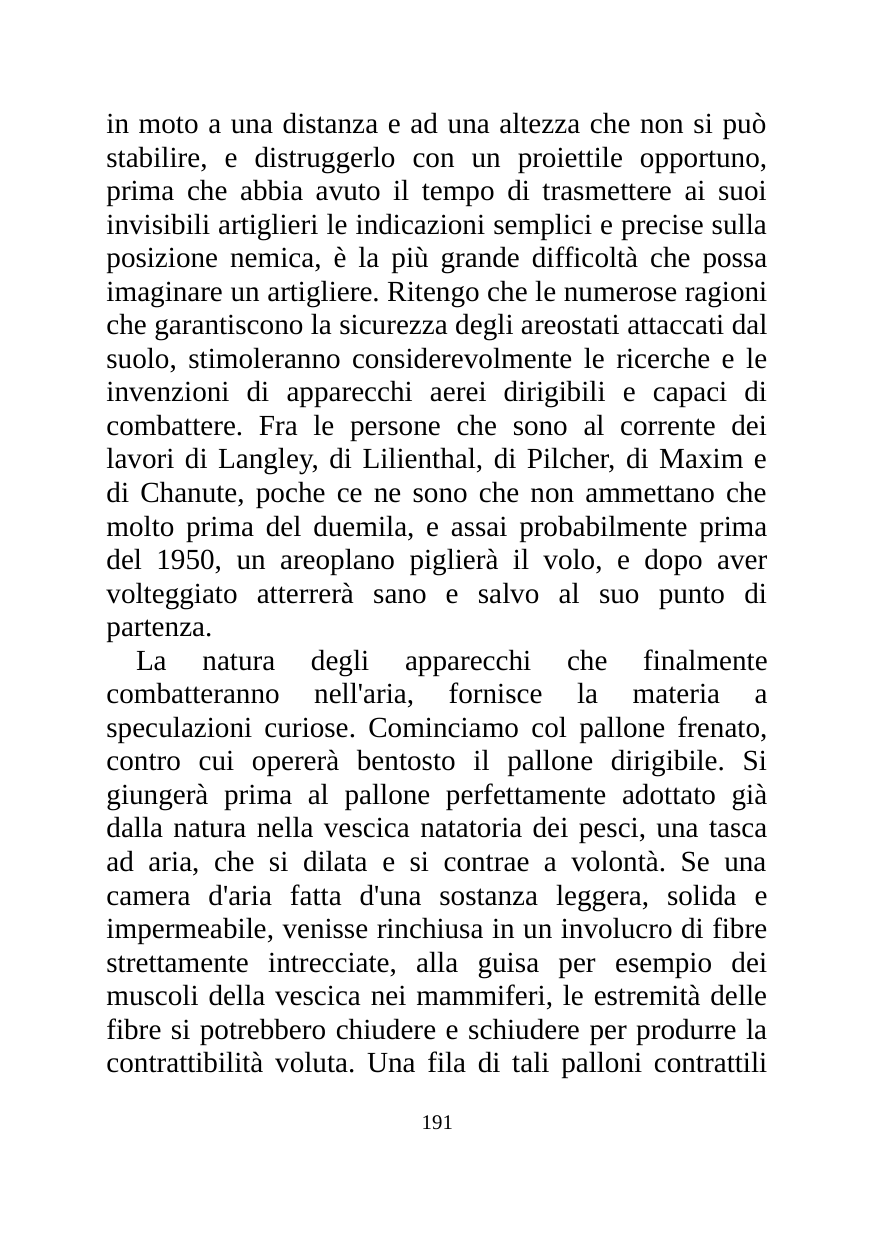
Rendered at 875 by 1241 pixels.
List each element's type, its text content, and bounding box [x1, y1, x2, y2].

text in moto a una distanza e ad una altezza che non si può stabilire, e distruggerlo con un proiettile opportuno, prima che abbia avuto il tempo di trasmettere ai suoi invisibili artiglieri le indicazioni semplici e precise sulla posizione nemica, è la più grande difficoltà che possa imaginare un artigliere. Ritengo che le numerose ragioni che garantiscono la sicurezza degli areostati attaccati dal suolo, stimoleranno considerevolmente le ricerche e le invenzioni di apparecchi aerei dirigibili e capaci di combattere. Fra le persone che sono al corrente dei lavori di Langley, di Lilienthal, di Pilcher, di Maxim e di Chanute, poche ce ne sono che non ammettano che molto prima del duemila, e assai probabilmente prima del 1950, un areoplano piglierà il volo, e dopo aver volteggiato atterrerà sano e salvo al suo punto di partenza. [106, 106, 768, 643]
text La natura degli apparecchi che finalmente combatteranno nell'aria, fornisce la materia a speculazioni curiose. Cominciamo col pallone frenato, contro cui opererà bentosto il pallone dirigibile. Si giungerà prima al pallone perfettamente adottato già dalla natura nella vescica natatoria dei pesci, una tasca ad aria, che si dilata e si contrae a volontà. Se una camera d'aria fatta d'una sostanza leggera, solida e impermeabile, venisse rinchiusa in un involucro di fibre strettamente intrecciate, alla guisa per esempio dei muscoli della vescica nei mammiferi, le estremità delle fibre si potrebbero chiudere e schiudere per produrre la contrattibilità voluta. Una fila di tali palloni contrattili [106, 643, 768, 1079]
